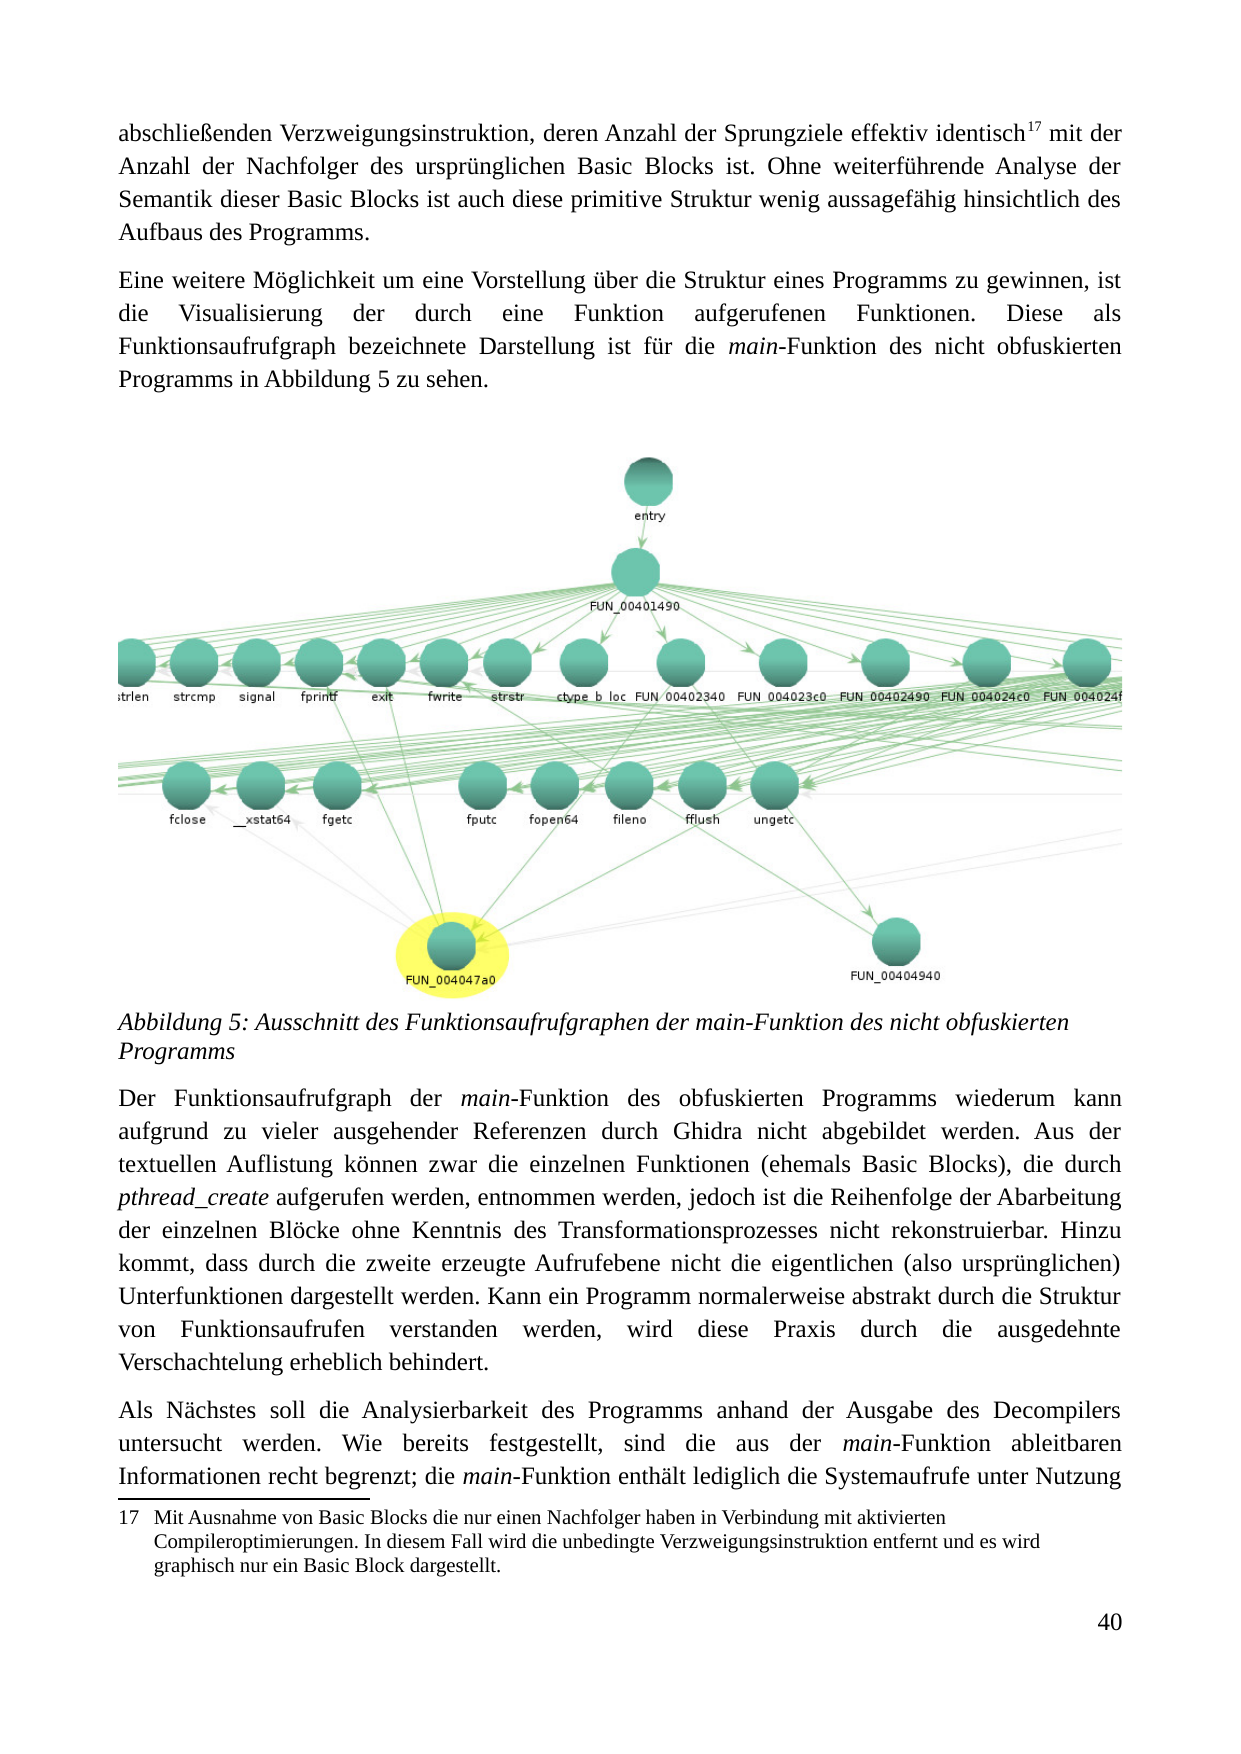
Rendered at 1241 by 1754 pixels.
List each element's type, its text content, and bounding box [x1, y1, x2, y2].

picture [118, 423, 1123, 1007]
text Als Nächstes soll die Analysierbarkeit des Programms anhand der Ausgabe des Decompilers untersucht werden. Wie bereits festgestellt, sind die aus der main-Funktion ableitbaren Informationen recht begrenzt; die main-Funktion enthält lediglich die Systemaufrufe unter Nutzung [118, 1395, 1122, 1490]
text Eine weitere Möglichkeit um eine Vorstellung über die Struktur eines Programms zu gewinnen, ist die Visualisierung der durch eine Funktion aufgerufenen Funktionen. Diese als Funktionsaufrufgraph bezeichnete Darstellung ist für die main-Funktion des nicht obfuskierten Programms in Abbildung 5 zu sehen. [118, 265, 1122, 393]
text Mit Ausnahme von Basic Blocks die nur einen Nachfolger haben in Verbindung mit aktivierten Compileroptimierungen. In diesem Fall wird die unbedingte Verzweigungsinstruktion entfernt und es wird graphisch nur ein Basic Block dargestellt. [118, 1505, 1122, 1577]
text abschließenden Verzweigungsinstruktion, deren Anzahl der Sprungziele effektiv identisch mit der Anzahl der Nachfolger des ursprünglichen Basic Blocks ist. Ohne weiterführende Analyse der Semantik dieser Basic Blocks ist auch diese primitive Struktur wenig aussagefähig hinsichtlich des Aufbaus des Programms. [118, 118, 1122, 246]
text Abbildung 5: Ausschnitt des Funktionsaufrufgraphen der main-Funktion des nicht obfuskierten Programms [118, 1007, 1122, 1064]
text Der Funktionsaufrufgraph der main-Funktion des obfuskierten Programms wiederum kann aufgrund zu vieler ausgehender Referenzen durch Ghidra nicht abgebildet werden. Aus der textuellen Auflistung können zwar die einzelnen Funktionen (ehemals Basic Blocks), die durch pthread_create aufgerufen werden, entnommen werden, jedoch ist die Reihenfolge der Abarbeitung der einzelnen Blöcke ohne Kenntnis des Transformationsprozesses nicht rekonstruierbar. Hinzu kommt, dass durch die zweite erzeugte Aufrufebene nicht die eigentlichen (also ursprünglichen) Unterfunktionen dargestellt werden. Kann ein Programm normalerweise abstrakt durch die Struktur von Funktionsaufrufen verstanden werden, wird diese Praxis durch die ausgedehnte Verschachtelung erheblich behindert. [118, 1083, 1122, 1376]
